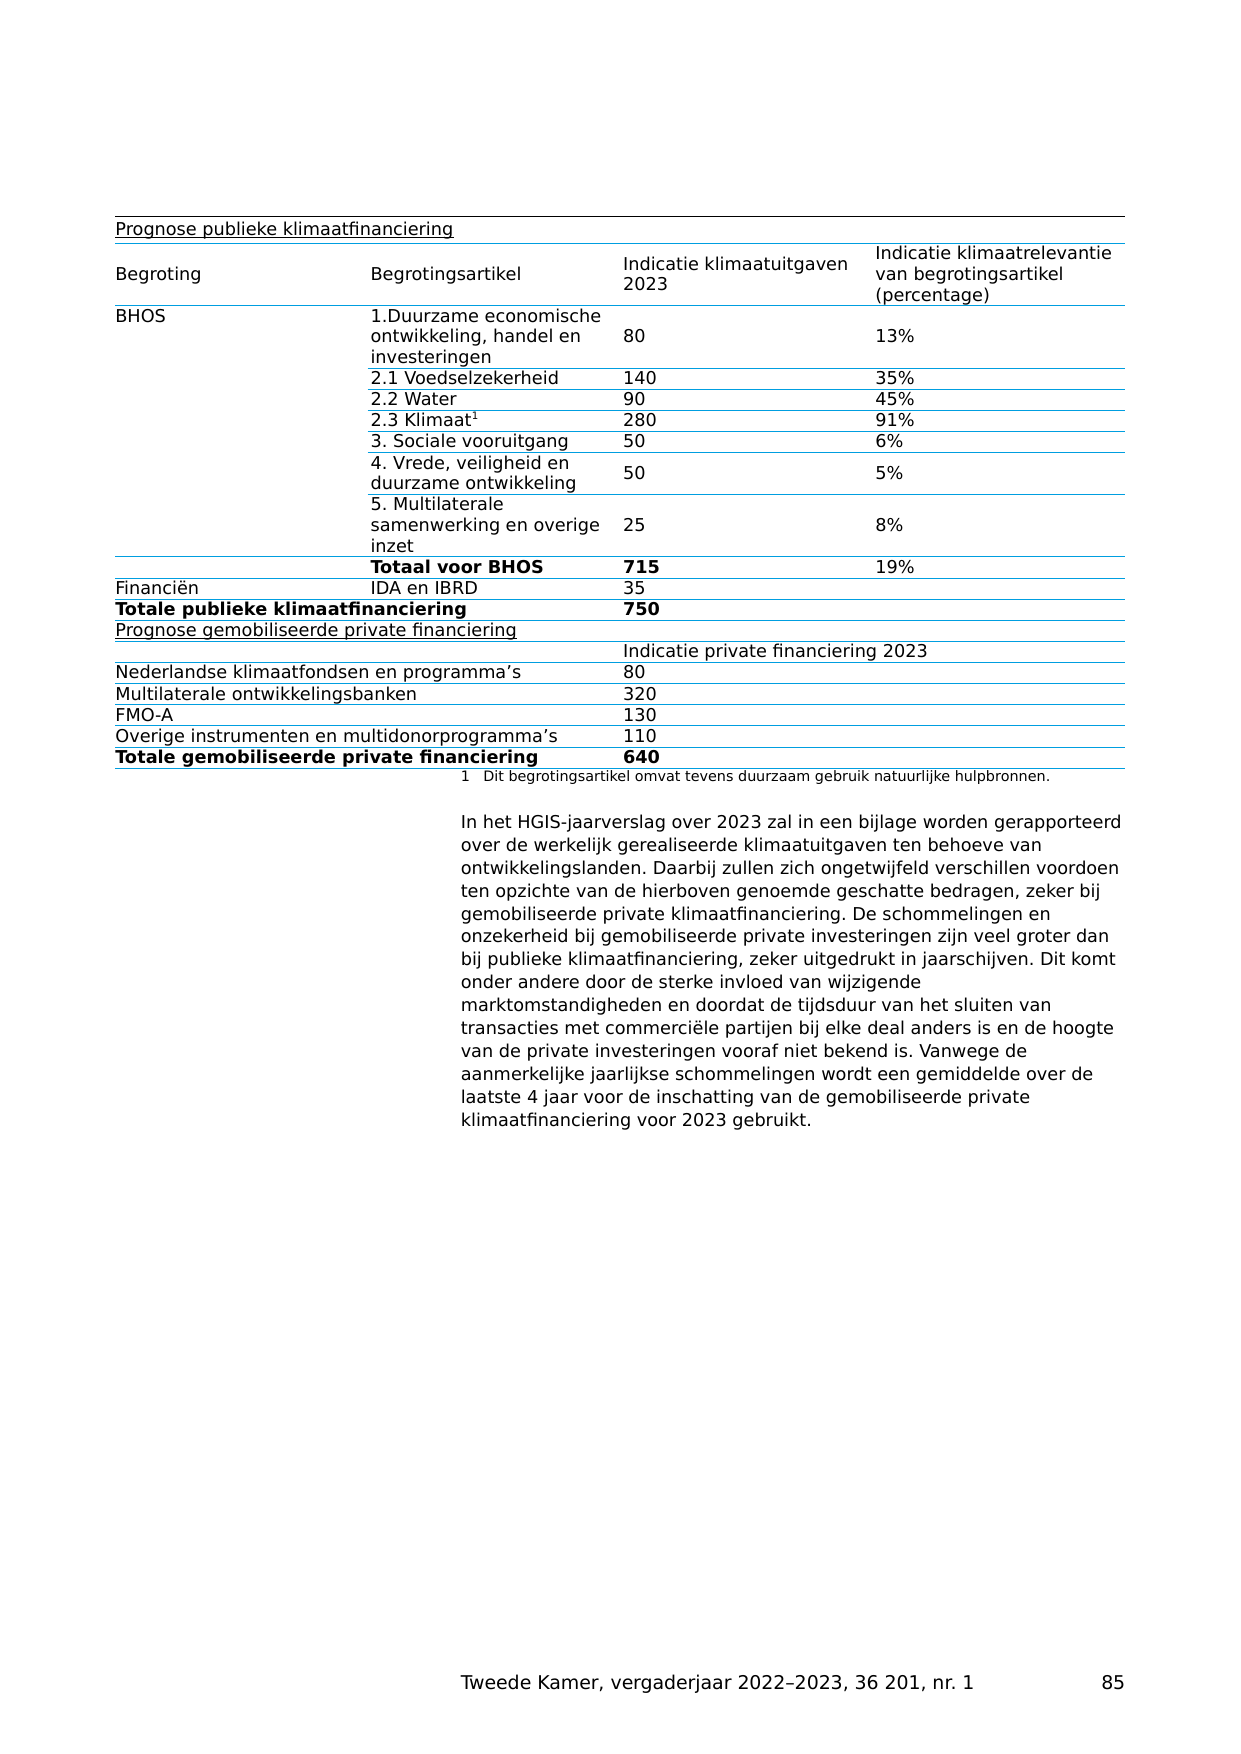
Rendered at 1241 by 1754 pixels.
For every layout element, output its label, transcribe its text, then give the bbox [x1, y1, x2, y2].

table_cell 91% [872, 411, 1125, 431]
table_cell 320 [620, 684, 1125, 704]
table_cell 2.2 Water [368, 390, 620, 410]
table_cell 90 [620, 390, 872, 410]
table_cell [115, 642, 620, 662]
table_cell Totale publieke klimaatfinanciering [115, 600, 620, 620]
table_cell Nederlandse klimaatfondsen en programma’s [115, 663, 620, 683]
table_cell BHOS [115, 306, 367, 556]
table_cell 6% [872, 432, 1125, 452]
table_cell 35% [872, 369, 1125, 389]
table_cell [872, 579, 1125, 598]
table_cell Overige instrumenten en multidonorprogramma’s [115, 726, 620, 747]
table_cell 50 [620, 432, 872, 452]
table_cell Prognose gemobiliseerde private financiering [115, 621, 1125, 641]
table_cell Multilaterale ontwikkelingsbanken [115, 684, 620, 704]
table_cell 45% [872, 390, 1125, 410]
table_cell [872, 600, 1125, 620]
table_cell 750 [620, 600, 872, 620]
table_cell Totaal voor BHOS [368, 557, 620, 577]
table_cell 130 [620, 705, 1125, 725]
table_cell Financiën [115, 579, 367, 598]
table_cell 19% [872, 557, 1125, 577]
table_cell 640 [620, 748, 1125, 768]
table_cell 2.3 Klimaat1 [368, 411, 620, 431]
table_cell 2.1 Voedselzekerheid [368, 369, 620, 389]
table_cell 715 [620, 557, 872, 577]
table_cell [115, 557, 367, 577]
table_cell 35 [620, 579, 872, 598]
table_cell Begrotingsartikel [368, 244, 620, 305]
table_cell Indicatie klimaat­relevantie van begrotings­artikel (percentage) [872, 244, 1125, 305]
table_cell FMO-A [115, 705, 620, 725]
table_header Tabel 17 Verwachte klimaatfinanciering voor ontwikkelingslanden 2023 (bedragen x EUR mln.) [115, 191, 1125, 216]
table_cell 80 [620, 306, 872, 367]
text In het HGIS-jaarverslag over 2023 zal in een bijlage worden gerapporteerd over de werkelijk gerealiseerde klimaatuitgaven ten behoeve van ontwikkelingslanden. Daarbij zullen zich ongetwijfeld verschillen voordoen ten opzichte van de hierboven genoemde geschatte bedragen, zeker bij gemobiliseerde private klimaatfinanciering. De schommelingen en onzekerheid bij gemobiliseerde private investeringen zijn veel groter dan bij publieke klimaatfinanciering, zeker uitgedrukt in jaarschijven. Dit komt onder andere door de sterke invloed van wijzigende marktomstandigheden en doordat de tijdsduur van het sluiten van transacties met commerciële partijen bij elke deal anders is en de hoogte van de private investeringen vooraf niet bekend is. Vanwege de aanmerkelijke jaarlijkse schommelingen wordt een gemiddelde over de laatste 4 jaar voor de inschatting van de gemobiliseerde private klimaatfinanciering voor 2023 gebruikt. [461, 810, 1125, 1131]
list Dit begrotingsartikel omvat tevens duurzaam gebruik natuurlijke hulpbronnen. [461, 769, 1125, 785]
table_cell Begroting [115, 244, 367, 305]
table_cell IDA en IBRD [368, 579, 620, 598]
table_cell Indicatie private financiering 2023 [620, 642, 1125, 662]
table_cell 4. Vrede, veiligheid en duurzame ontwikkeling [368, 453, 620, 494]
table_cell 13% [872, 306, 1125, 367]
table_cell 5. Multilaterale samenwerking en overige inzet [368, 495, 620, 556]
table_cell Totale gemobiliseerde private financiering [115, 748, 620, 768]
table_cell 110 [620, 726, 1125, 747]
table_cell Indicatie klimaat­uitgaven 2023 [620, 244, 872, 305]
table_cell 140 [620, 369, 872, 389]
table_cell 5% [872, 453, 1125, 494]
table_cell 80 [620, 663, 1125, 683]
table_cell 1.Duurzame economische ontwikkeling, handel en investeringen [368, 306, 620, 367]
table_cell 280 [620, 411, 872, 431]
table_cell 25 [620, 495, 872, 556]
table_cell Prognose publieke klimaatfinanciering [115, 217, 1125, 243]
table_cell 50 [620, 453, 872, 494]
table_cell 3. Sociale vooruitgang [368, 432, 620, 452]
table_cell 8% [872, 495, 1125, 556]
